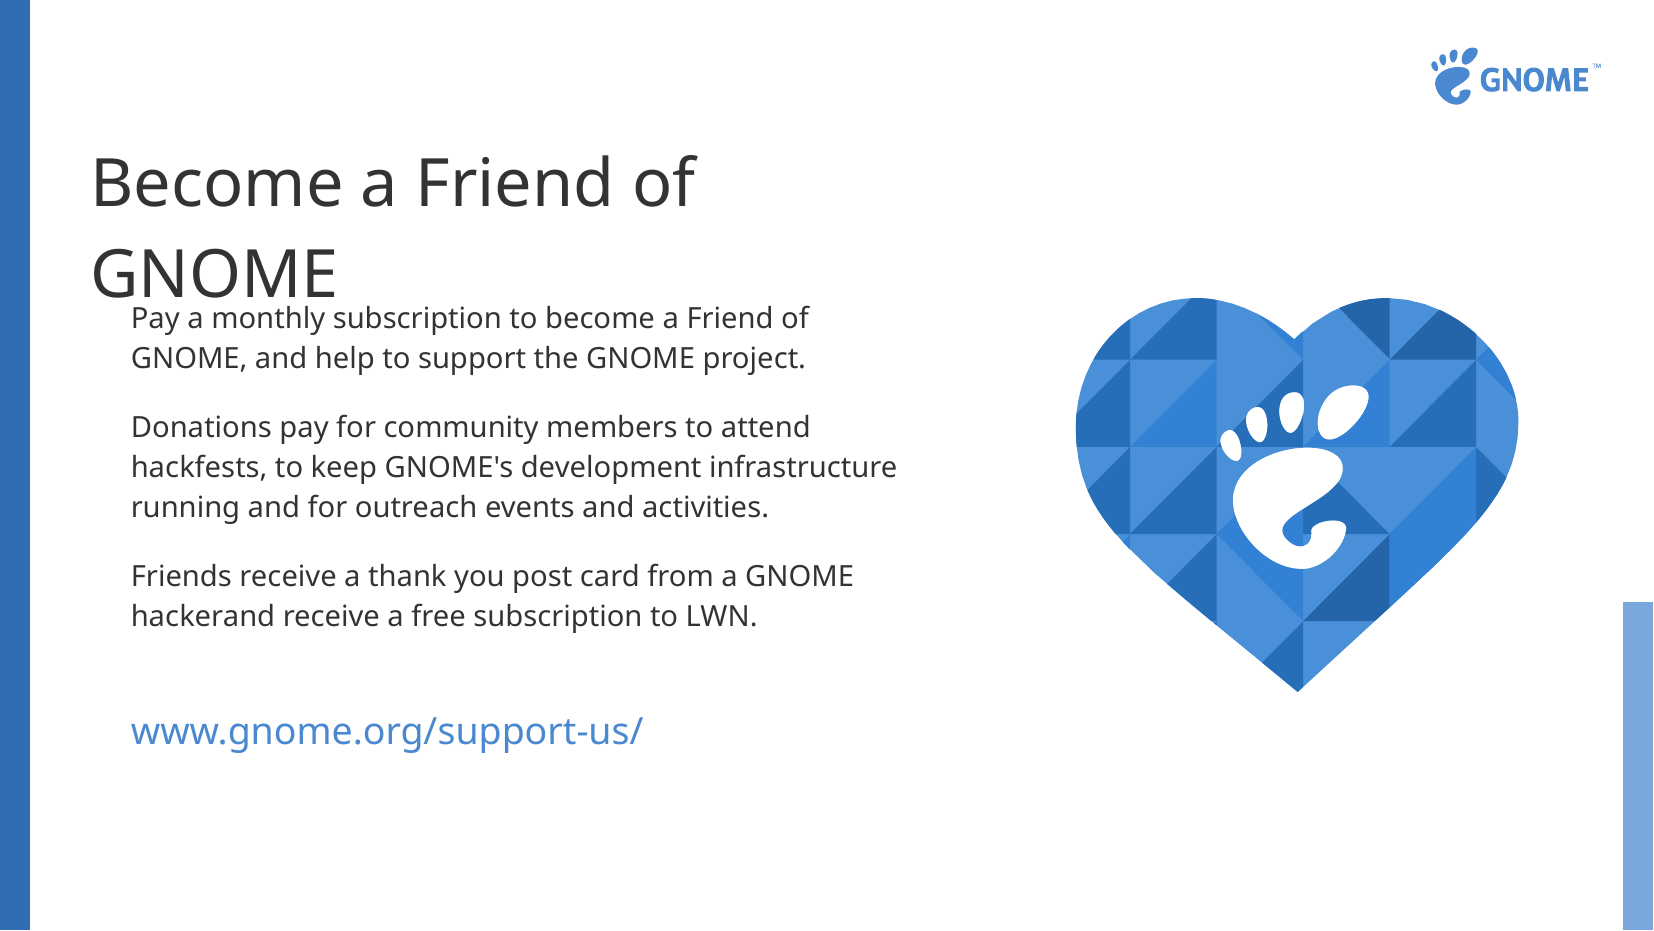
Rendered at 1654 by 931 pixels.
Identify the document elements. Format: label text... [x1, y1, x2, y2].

text_box [1075, 298, 1519, 692]
title Become a Friend of GNOME [90, 135, 946, 304]
list Pay a monthly subscription to become a Friend of GNOME, and help to support the GNOME project. Donations pay for community members to attend hackfests, to keep GNOME's development infrastructure running and for outreach events and activities. Friends receive a thank you post card from a GNOME hackerand receive a free subscription to LWN. [60, 297, 916, 688]
list www.gnome.org/support-us/ [60, 705, 916, 841]
